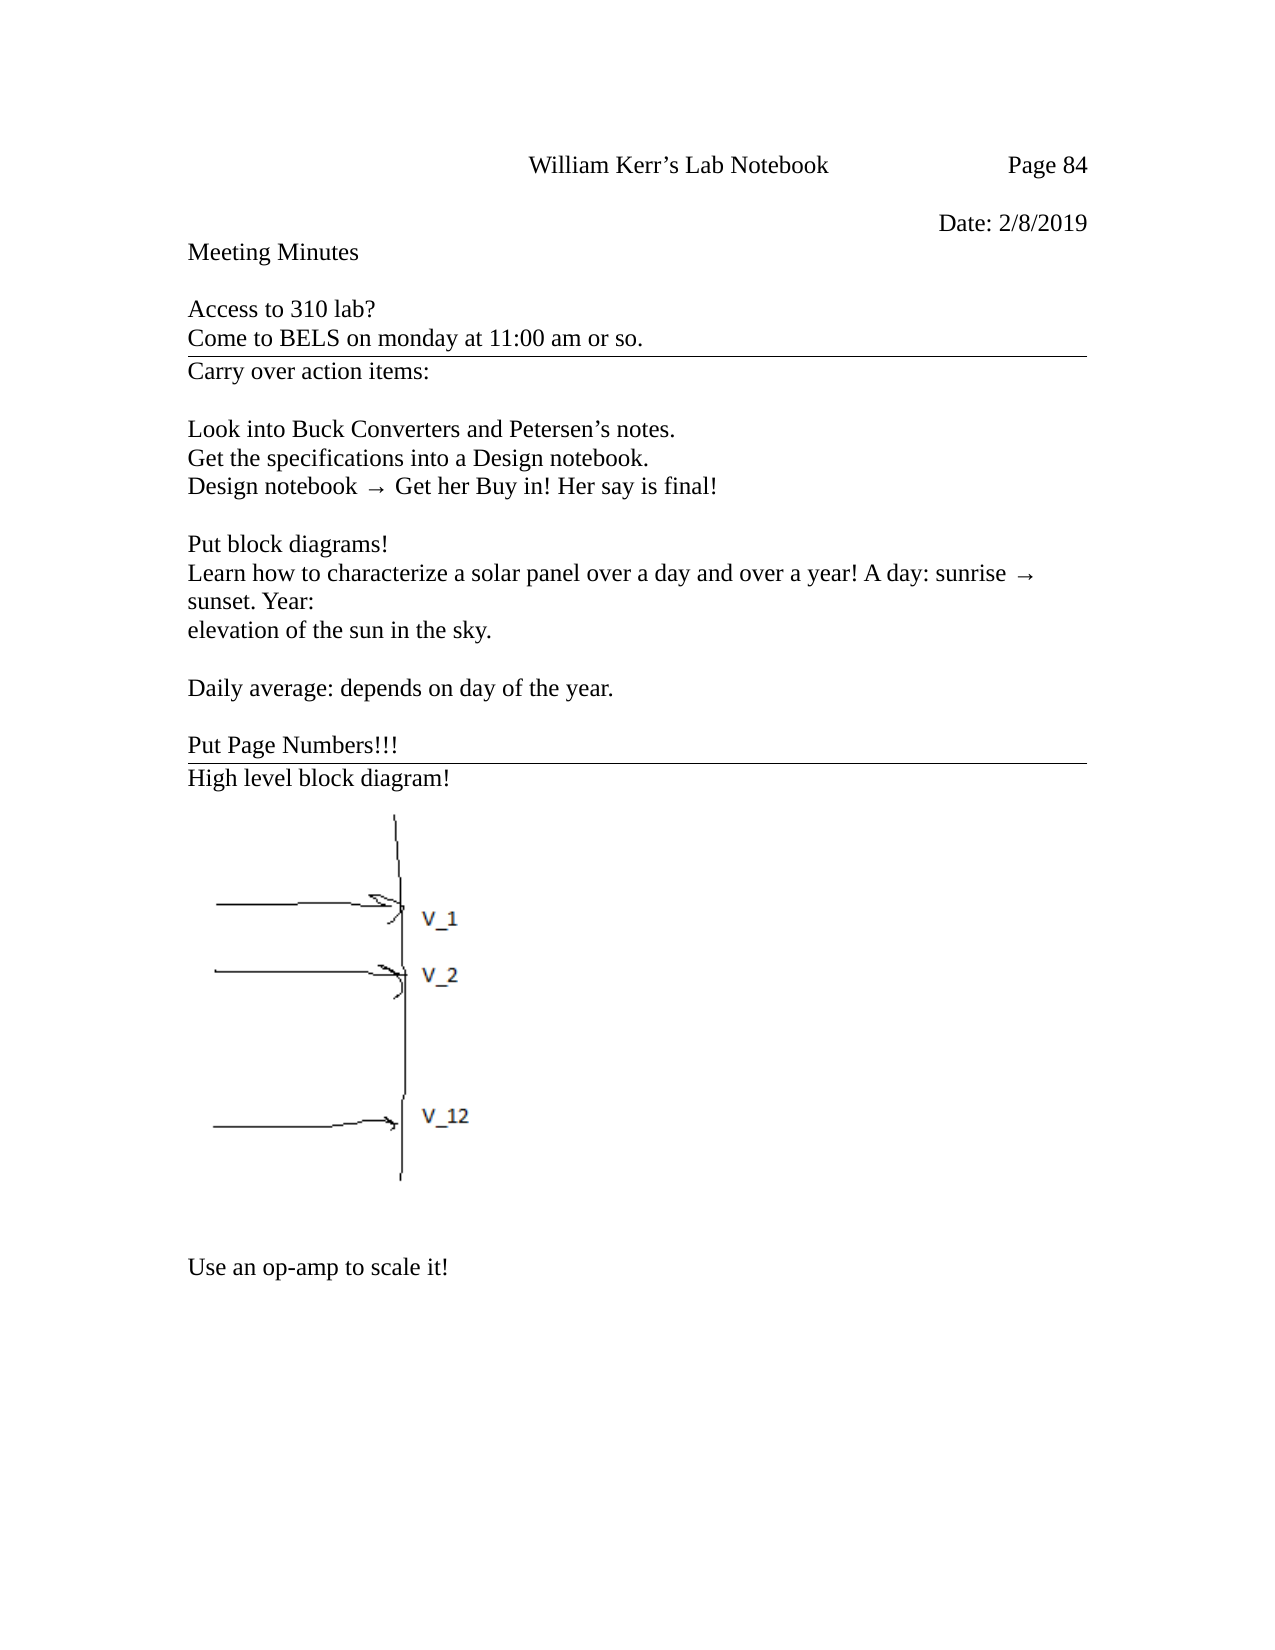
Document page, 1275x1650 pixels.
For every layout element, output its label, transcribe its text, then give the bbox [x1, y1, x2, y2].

picture [182, 796, 527, 1225]
text Access to 310 lab? [187, 294, 1087, 323]
text Meeting Minutes [187, 237, 1087, 266]
text Carry over action items: [187, 356, 1087, 385]
text Look into Buck Converters and Petersen’s notes. [187, 414, 1087, 443]
text Put block diagrams! [187, 529, 1087, 558]
text Come to BELS on monday at 11:00 am or so. [187, 323, 1087, 356]
text Design notebook → Get her Buy in! Her say is final! [187, 471, 1087, 500]
text Learn how to characterize a solar panel over a day and over a year! A day: sunrise → sunset. Year: [187, 558, 1087, 615]
text Get the specifications into a Design notebook. [187, 443, 1087, 471]
text Use an op-amp to scale it! [187, 1252, 1087, 1281]
text Put Page Numbers!!! [187, 730, 1087, 763]
text Daily average: depends on day of the year. [187, 673, 1087, 701]
text High level block diagram! [187, 763, 1087, 792]
text elevation of the sun in the sky. [187, 615, 1087, 644]
text Date: 2/8/2019 [187, 208, 1087, 237]
